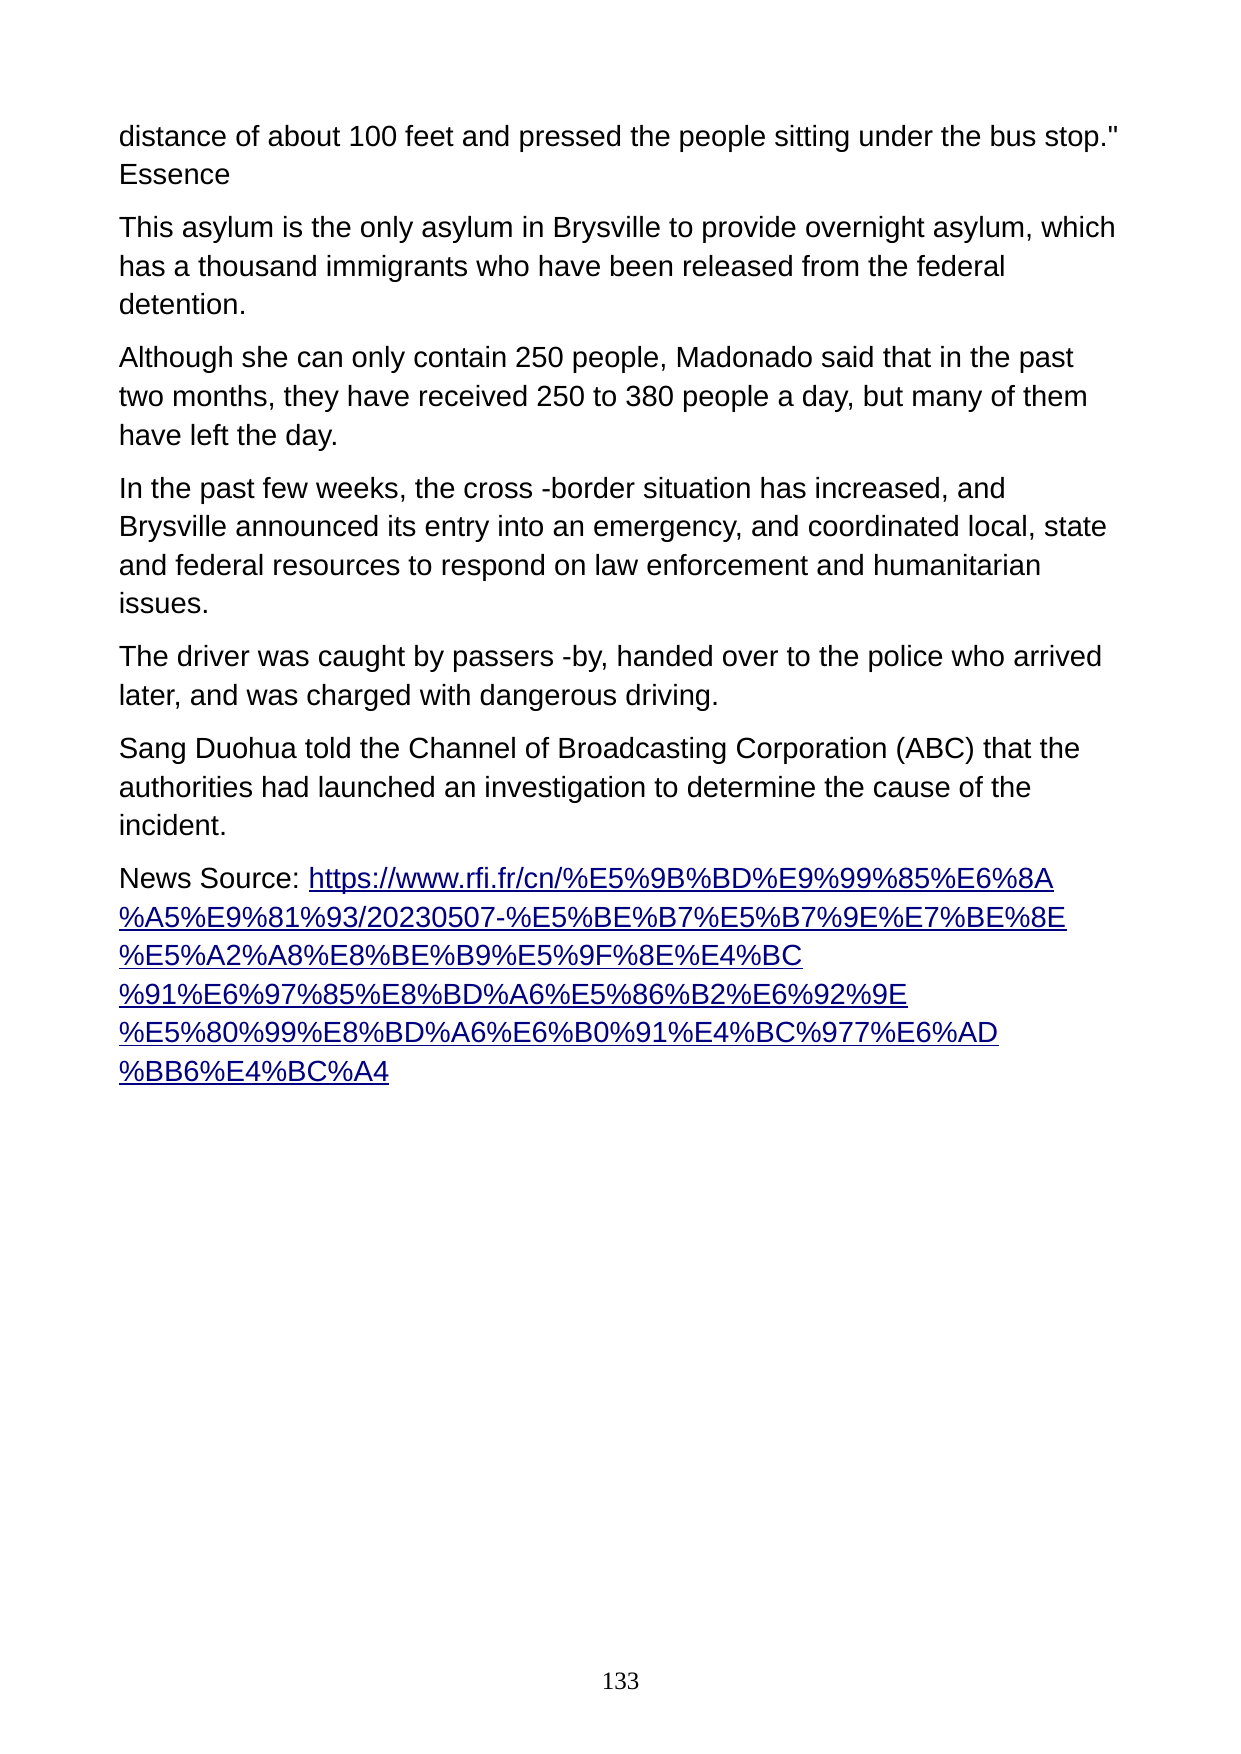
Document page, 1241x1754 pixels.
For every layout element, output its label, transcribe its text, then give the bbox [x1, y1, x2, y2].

text The driver was caught by passers -by, handed over to the police who arrived later, and was charged with dangerous driving. [118, 639, 1122, 711]
text distance of about 100 feet and pressed the people sitting under the bus stop." Essence [118, 118, 1122, 191]
text This asylum is the only asylum in Brysville to provide overnight asylum, which has a thousand immigrants who have been released from the federal detention. [118, 210, 1122, 321]
text In the past few weeks, the cross -border situation has increased, and Brysville announced its entry into an emergency, and coordinated local, state and federal resources to respond on law enforcement and humanitarian issues. [118, 471, 1122, 620]
text Although she can only contain 250 people, Madonado said that in the past two months, they have received 250 to 380 people a day, but many of them have left the day. [118, 340, 1122, 451]
text Sang Duohua told the Channel of Broadcasting Corporation (ABC) that the authorities had launched an investigation to determine the cause of the incident. [118, 731, 1122, 842]
text News Source: https://www.rfi.fr/cn/%E5%9B%BD%E9%99%85%E6%8A%A5%E9%81%93/20230507-%E5%BE%B7%E5%B7%9E%E7%BE%8E%E5%A2%A8%E8%BE%B9%E5%9F%8E%E4%BC%91%E6%97%85%E8%BD%A6%E5%86%B2%E6%92%9E%E5%80%99%E8%BD%A6%E6%B0%91%E4%BC%977%E6%AD%BB6%E4%BC%A4 [118, 861, 1122, 1087]
